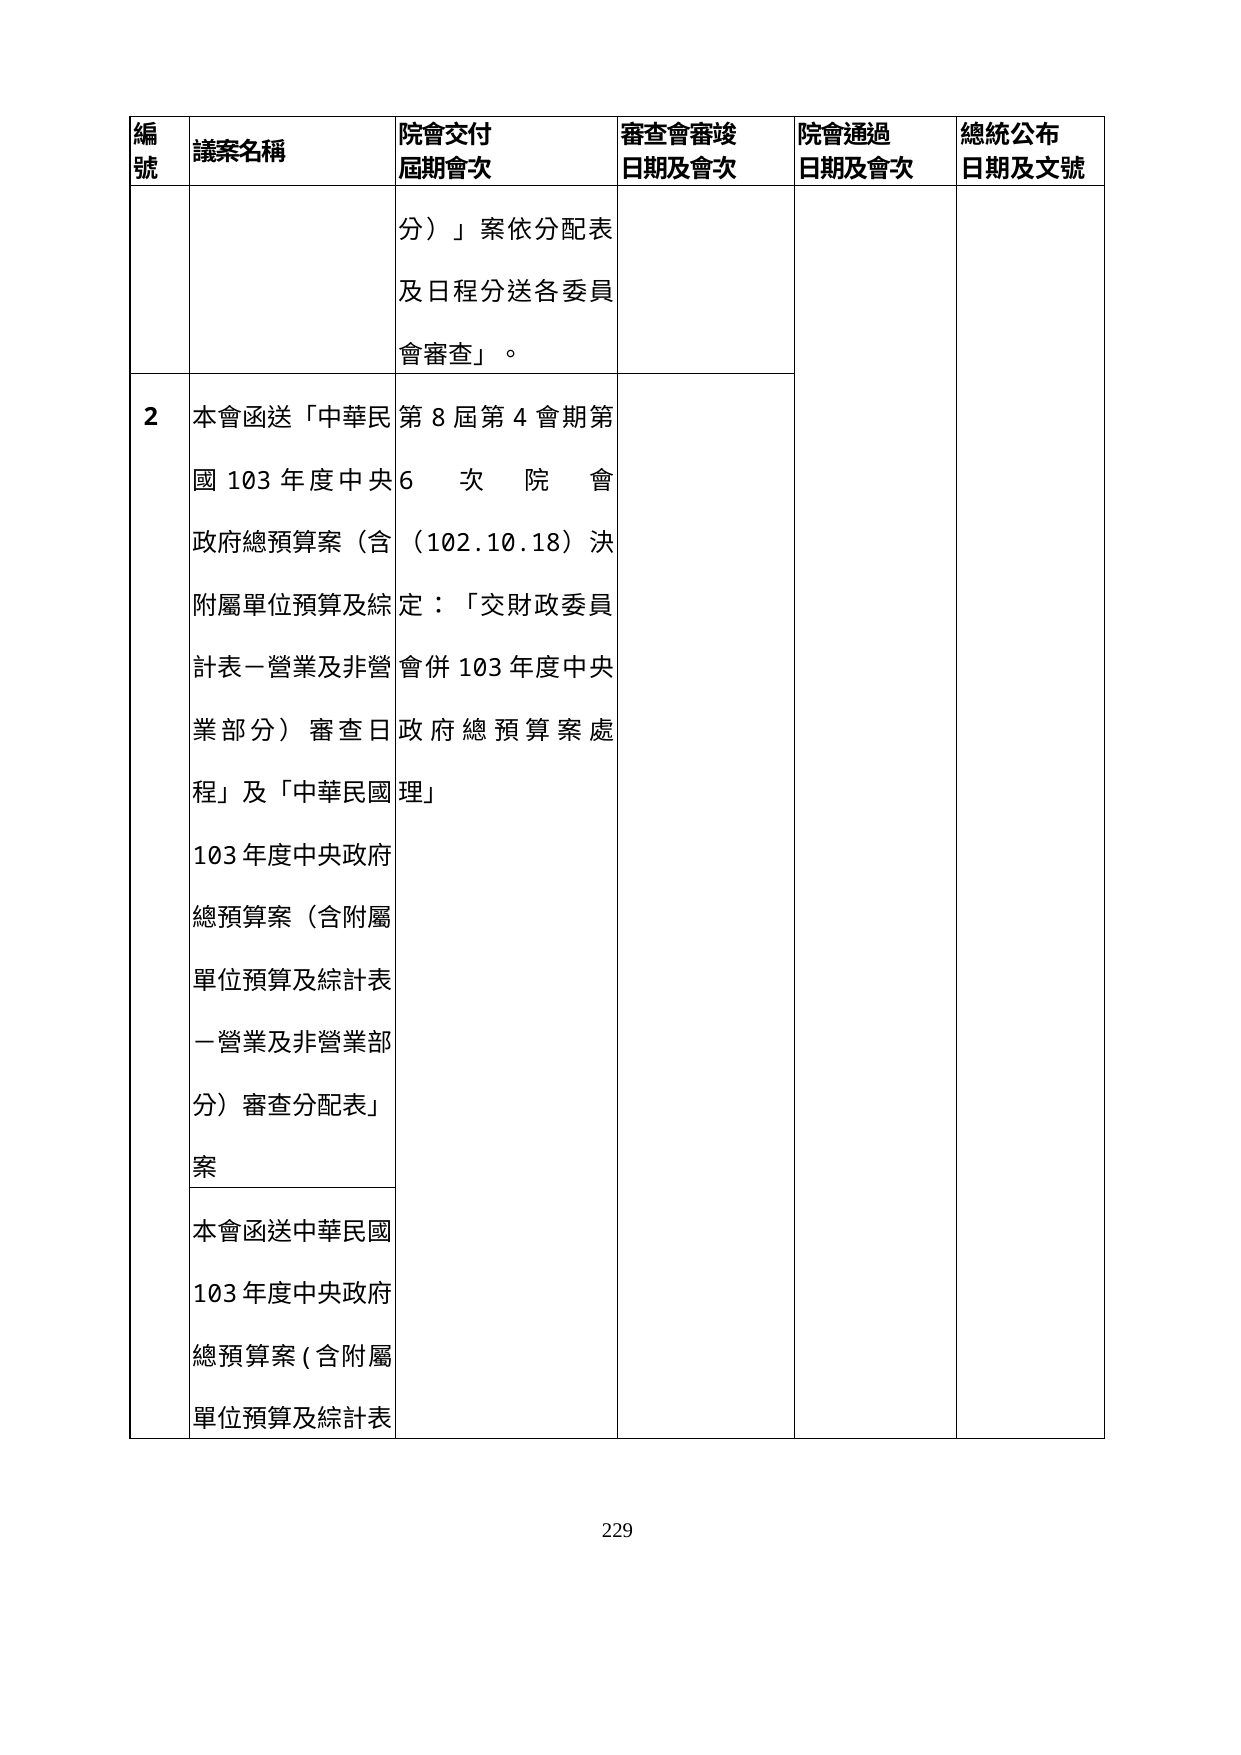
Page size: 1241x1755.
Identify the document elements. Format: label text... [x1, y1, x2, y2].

table_header 總統公布 日期及文號 [957, 117, 1104, 185]
table_header 院會通過 日期及會次 [795, 117, 956, 185]
table_header 編 號 [131, 117, 189, 185]
table_header 議案名稱 [190, 117, 395, 185]
table_cell [795, 186, 956, 1438]
table_cell [190, 186, 395, 373]
table_cell [131, 186, 189, 373]
table_cell 分）」案依分配表及日程分送各委員會審查」。 [396, 186, 617, 373]
table_cell [618, 186, 794, 373]
table_header 審查會審竣 日期及會次 [618, 117, 794, 185]
table_cell [131, 374, 189, 1438]
table_cell 本會函送中華民國103年度中央政府總預算案(含附屬單位預算及綜計表－ [190, 1188, 395, 1438]
table_cell [957, 186, 1104, 1438]
table_cell [618, 374, 794, 1438]
table_cell 本會函送「中華民國103年度中央政府總預算案（含附屬單位預算及綜計表－營業及非營業部分）審查日程」及「中華民國103年度中央政府總預算案（含附屬單位預算及綜計表－營業及非營業部分）審查分配表」案 [190, 374, 395, 1187]
table_header 院會交付 屆期會次 [396, 117, 617, 185]
table_cell 第8屆第4會期第6次院會（102.10.18）決定：「交財政委員會併103年度中央政府總預算案處理」 [396, 374, 617, 1438]
